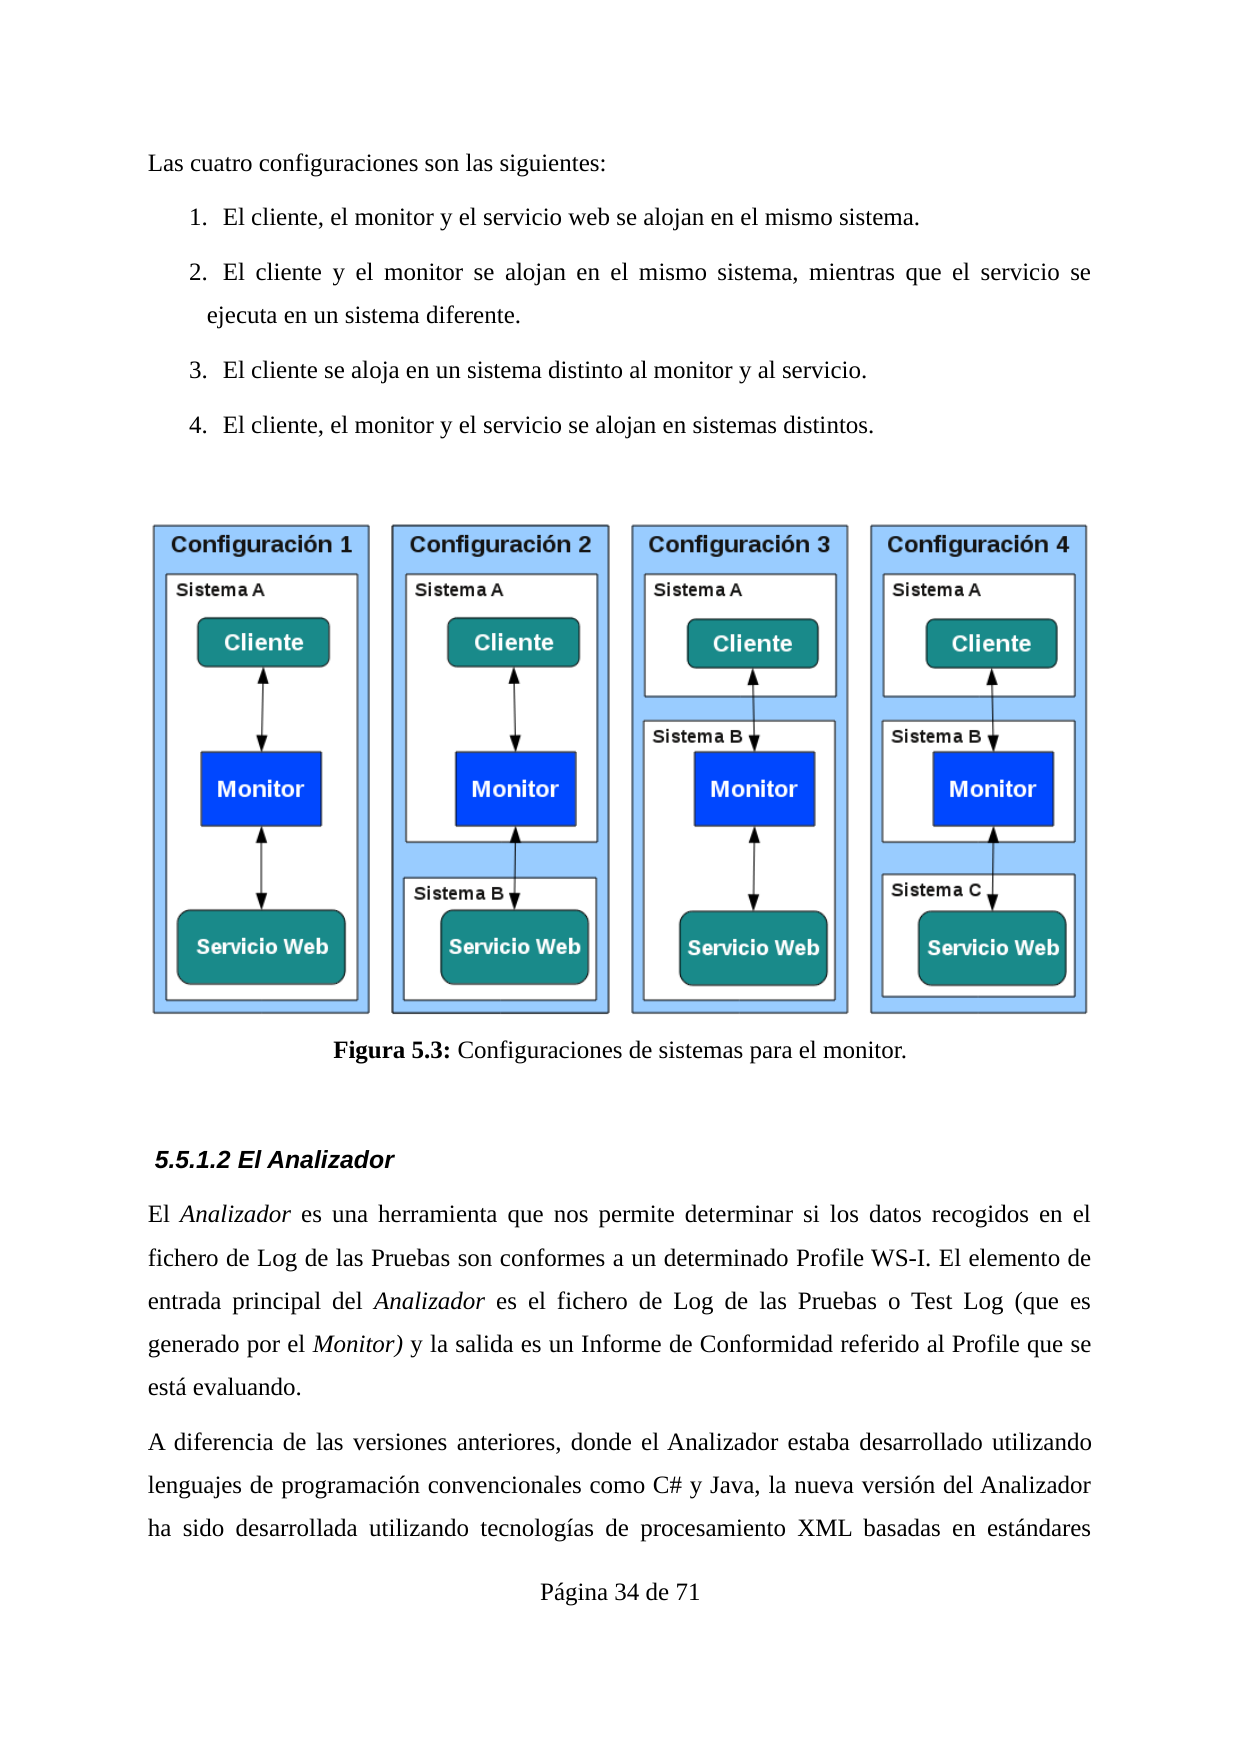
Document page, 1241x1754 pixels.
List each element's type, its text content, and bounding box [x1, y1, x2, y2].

text Figura 5.3: Configuraciones de sistemas para el monitor. [148, 1021, 1093, 1064]
text Las cuatro configuraciones son las siguientes: [148, 148, 1093, 176]
text A diferencia de las versiones anteriores, donde el Analizador estaba desarrollado utilizando lenguajes de programación convencionales como C# y Java, la nueva versión del Analizador ha sido desarrollada utilizando tecnologías de procesamiento XML basadas en estándares [148, 1427, 1093, 1542]
list El cliente, el monitor y el servicio se alojan en sistemas distintos. [189, 410, 1093, 439]
text El Analizador es una herramienta que nos permite determinar si los datos recogidos en el fichero de Log de las Pruebas son conformes a un determinado Profile WS-I. El elemento de entrada principal del Analizador es el fichero de Log de las Pruebas o Test Log (que es generado por el Monitor) y la salida es un Informe de Conformidad referido al Profile que se está evaluando. [148, 1199, 1093, 1401]
list El cliente y el monitor se alojan en el mismo sistema, mientras que el servicio se ejecuta en un sistema diferente. [189, 257, 1093, 329]
picture [147, 520, 1093, 1021]
list El cliente, el monitor y el servicio web se alojan en el mismo sistema. [189, 202, 1093, 231]
list El cliente se aloja en un sistema distinto al monitor y al servicio. [189, 355, 1093, 384]
subtitle El Analizador [148, 1145, 1093, 1173]
